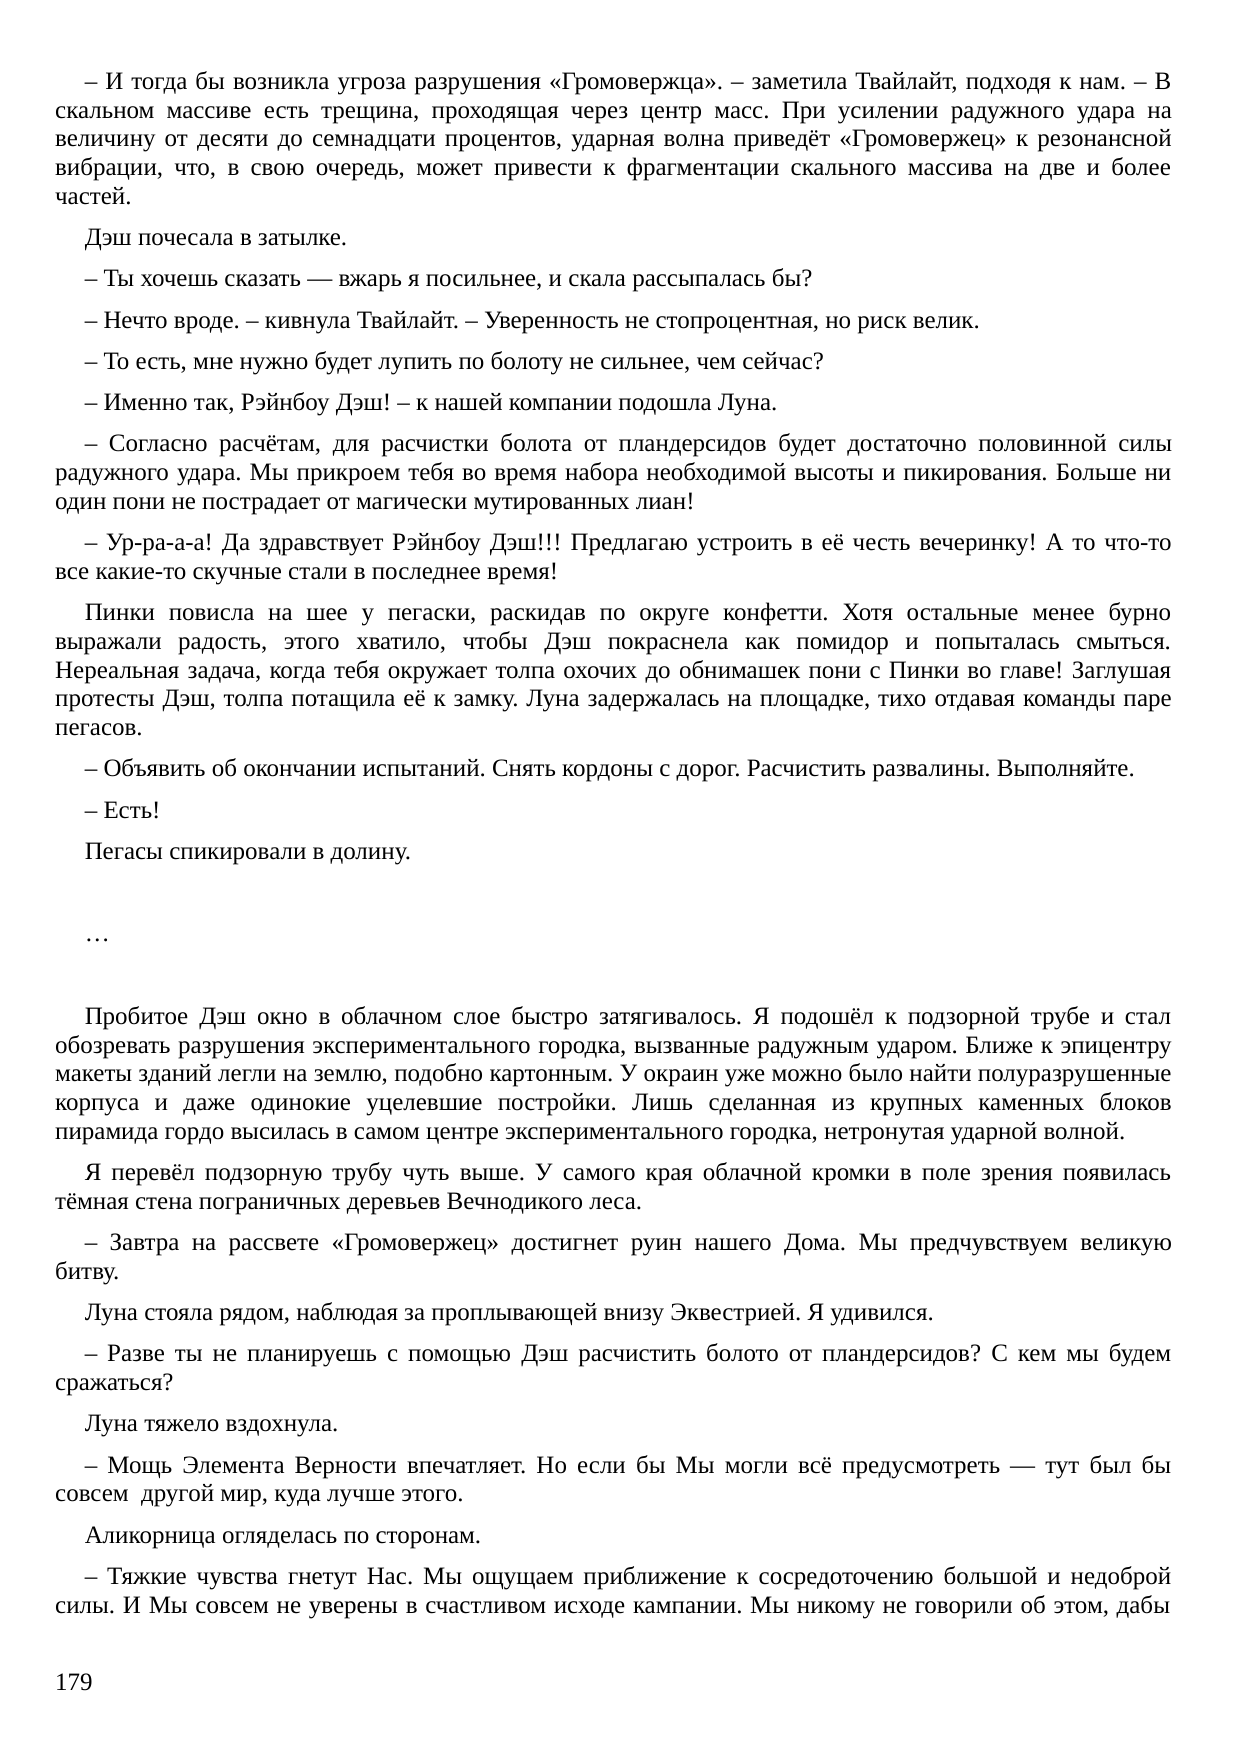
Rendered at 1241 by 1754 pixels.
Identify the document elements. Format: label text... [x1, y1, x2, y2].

text – Нечто вроде. – кивнула Твайлайт. – Уверенность не стопроцентная, но риск велик. [55, 305, 1173, 333]
text – Завтра на рассвете «Громовержец» достигнет руин нашего Дома. Мы предчувствуем великую битву. [55, 1227, 1173, 1285]
text – То есть, мне нужно будет лупить по болоту не сильнее, чем сейчас? [55, 346, 1173, 375]
text Я перевёл подзорную трубу чуть выше. У самого края облачной кромки в поле зрения появилась тёмная стена пограничных деревьев Вечнодикого леса. [55, 1157, 1173, 1215]
text – Есть! [55, 795, 1173, 823]
text – Мощь Элемента Верности впечатляет. Но если бы Мы могли всё предусмотреть — тут был бы совсем другой мир, куда лучше этого. [55, 1450, 1173, 1507]
text Луна стояла рядом, наблюдая за проплывающей внизу Эквестрией. Я удивился. [55, 1297, 1173, 1326]
text Пробитое Дэш окно в облачном слое быстро затягивалось. Я подошёл к подзорной трубе и стал обозревать разрушения экспериментального городка, вызванные радужным ударом. Ближе к эпицентру макеты зданий легли на землю, подобно картонным. У окраин уже можно было найти полуразрушенные корпуса и даже одинокие уцелевшие постройки. Лишь сделанная из крупных каменных блоков пирамида гордо высилась в самом центре экспериментального городка, нетронутая ударной волной. [55, 1001, 1173, 1145]
text Пегасы спикировали в долину. [55, 836, 1173, 865]
text Дэш почесала в затылке. [55, 222, 1173, 251]
text Аликорница огляделась по сторонам. [55, 1520, 1173, 1548]
text … [55, 918, 1173, 947]
text Пинки повисла на шее у пегаски, раскидав по округе конфетти. Хотя остальные менее бурно выражали радость, этого хватило, чтобы Дэш покраснела как помидор и попыталась смыться. Нереальная задача, когда тебя окружает толпа охочих до обнимашек пони с Пинки во главе! Заглушая протесты Дэш, толпа потащила её к замку. Луна задержалась на площадке, тихо отдавая команды паре пегасов. [55, 597, 1173, 741]
text – И тогда бы возникла угроза разрушения «Громовержца». – заметила Твайлайт, подходя к нам. – В скальном массиве есть трещина, проходящая через центр масс. При усилении радужного удара на величину от десяти до семнадцати процентов, ударная волна приведёт «Громовержец» к резонансной вибрации, что, в свою очередь, может привести к фрагментации скального массива на две и более частей. [55, 66, 1173, 210]
text Луна тяжело вздохнула. [55, 1408, 1173, 1437]
text – Именно так, Рэйнбоу Дэш! – к нашей компании подошла Луна. [55, 387, 1173, 416]
text – Объявить об окончании испытаний. Снять кордоны с дорог. Расчистить развалины. Выполняйте. [55, 753, 1173, 782]
text – Ур-ра-а-а! Да здравствует Рэйнбоу Дэш!!! Предлагаю устроить в её честь вечеринку! А то что-то все какие-то скучные стали в последнее время! [55, 527, 1173, 585]
text – Ты хочешь сказать — вжарь я посильнее, и скала рассыпалась бы? [55, 263, 1173, 292]
text – Тяжкие чувства гнетут Нас. Мы ощущаем приближение к сосредоточению большой и недоброй силы. И Мы совсем не уверены в счастливом исходе кампании. Мы никому не говорили об этом, дабы [55, 1561, 1173, 1618]
text – Разве ты не планируешь с помощью Дэш расчистить болото от пландерсидов? С кем мы будем сражаться? [55, 1338, 1173, 1396]
text – Согласно расчётам, для расчистки болота от пландерсидов будет достаточно половинной силы радужного удара. Мы прикроем тебя во время набора необходимой высоты и пикирования. Больше ни один пони не пострадает от магически мутированных лиан! [55, 428, 1173, 515]
